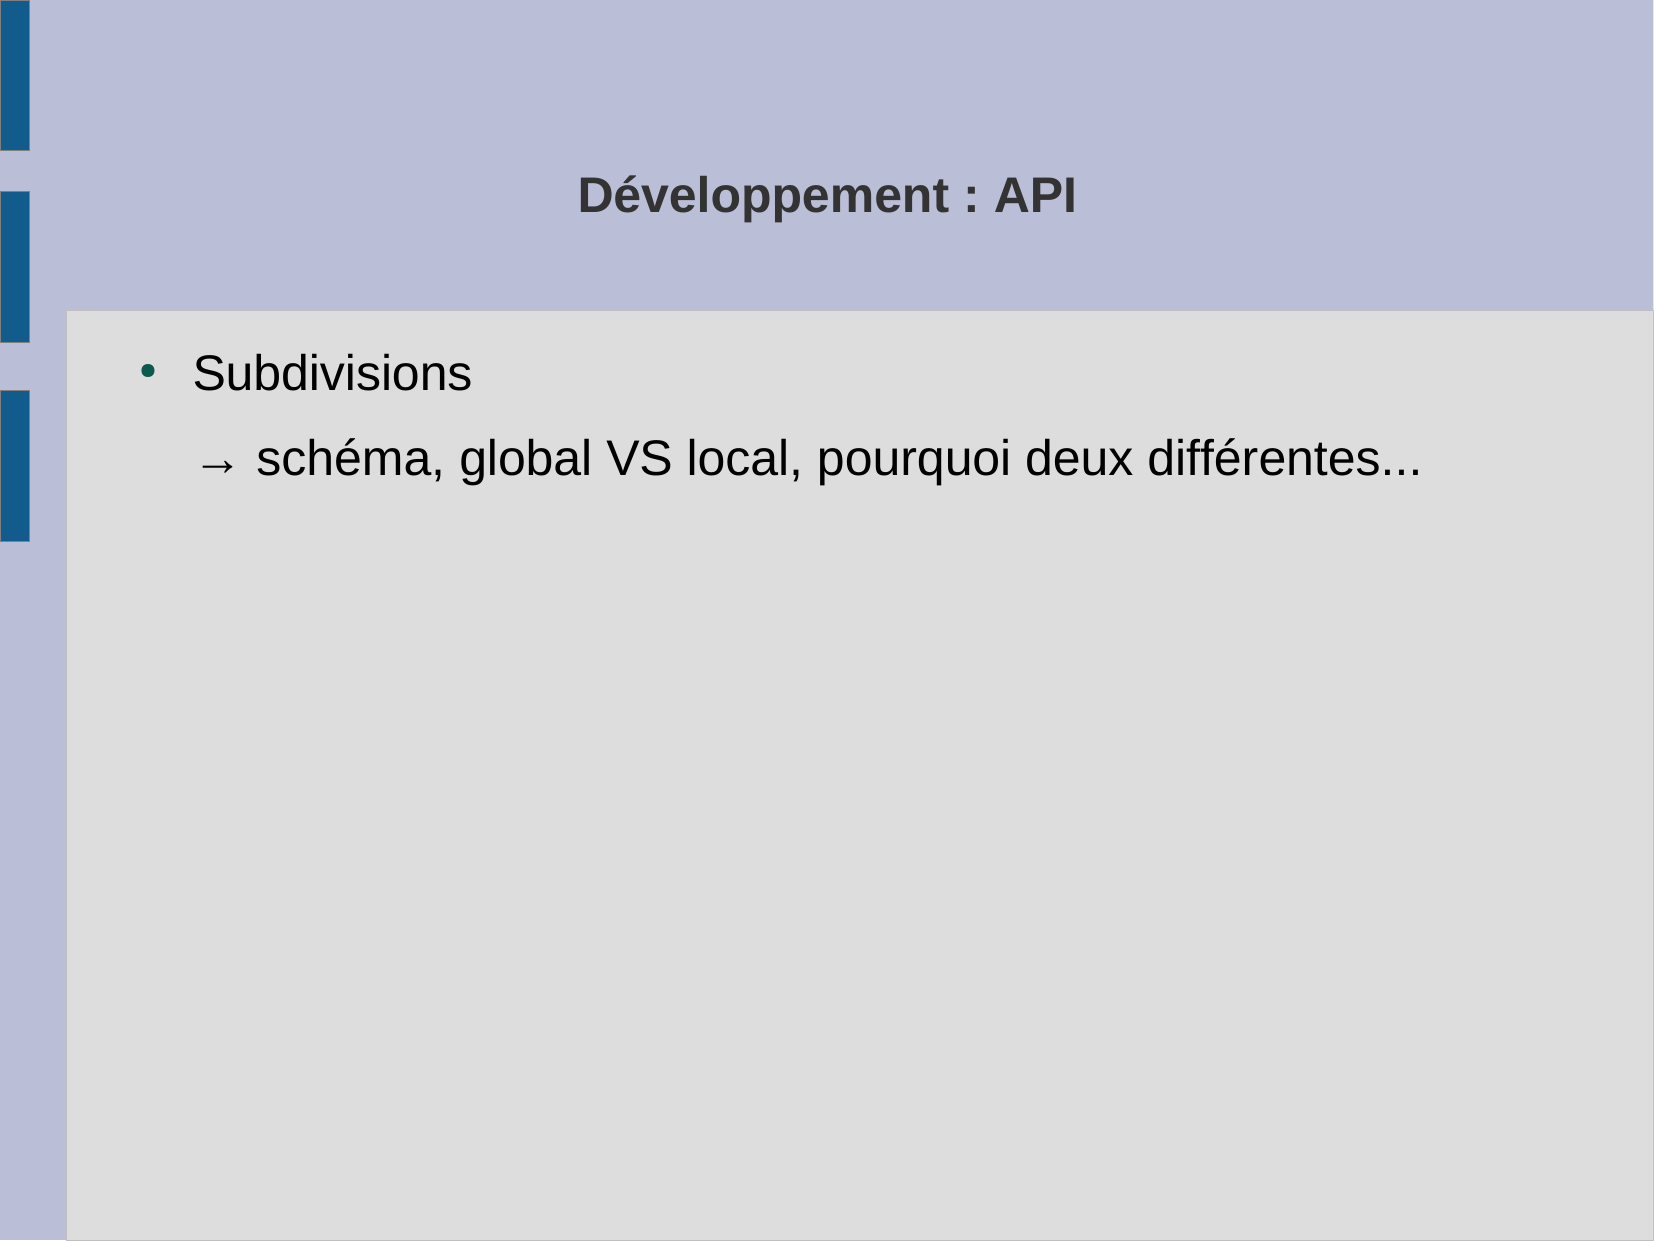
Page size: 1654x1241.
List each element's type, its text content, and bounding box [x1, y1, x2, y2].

list Subdivisions → schéma, global VS local, pourquoi deux différentes... [121, 344, 1534, 1065]
title Développement : API [121, 91, 1534, 299]
